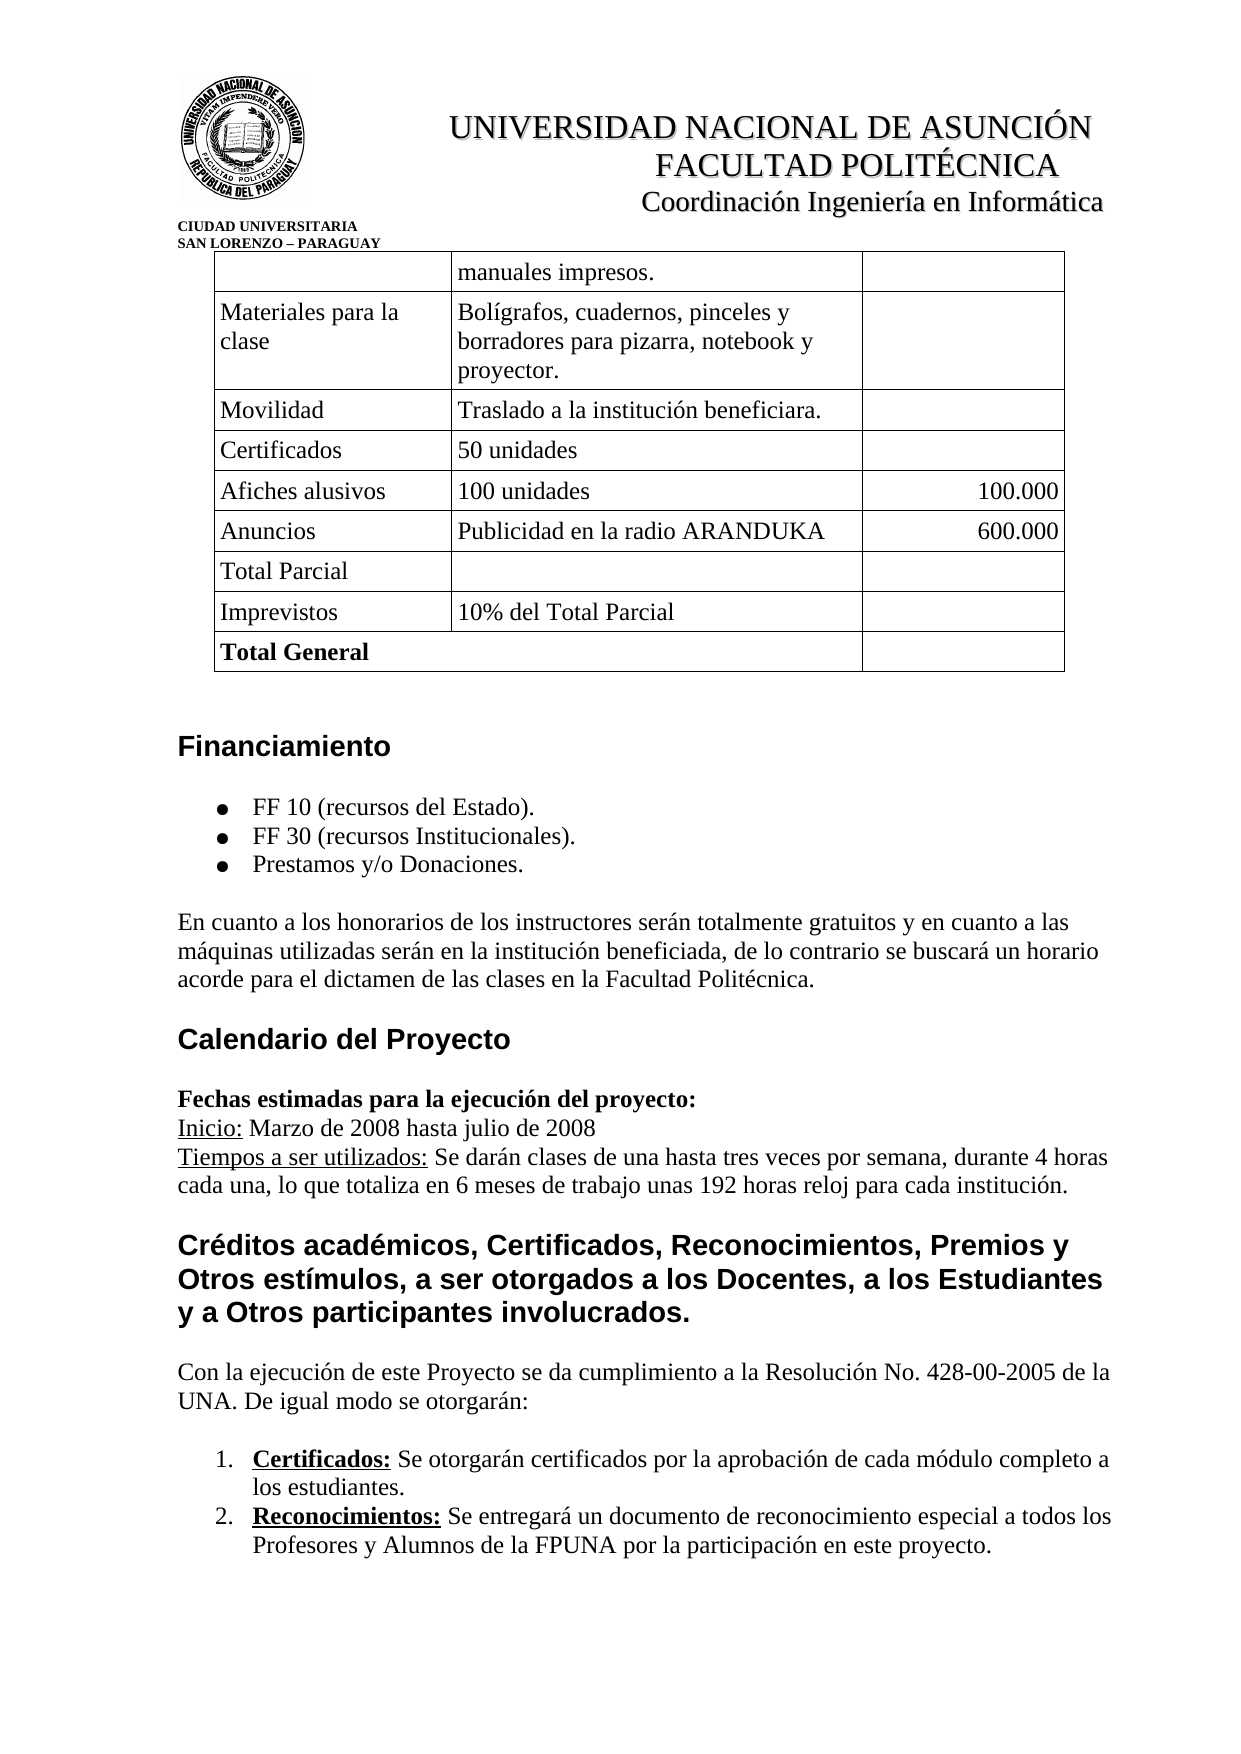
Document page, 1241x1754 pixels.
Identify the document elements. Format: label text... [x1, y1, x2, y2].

table_cell [863, 592, 1064, 631]
list FF 10 (recursos del Estado). [215, 792, 1122, 821]
table_cell 10% del Total Parcial [452, 592, 862, 631]
table_cell [863, 390, 1064, 429]
table_cell 600.000 [863, 511, 1064, 551]
table_cell Movilidad [215, 390, 451, 429]
text Inicio: Marzo de 2008 hasta julio de 2008 [177, 1113, 1122, 1142]
list FF 30 (recursos Institucionales). [215, 821, 1122, 849]
table_cell [863, 431, 1064, 470]
table_cell Afiches alusivos [215, 471, 451, 510]
table_cell manuales impresos. [452, 252, 862, 291]
subtitle Créditos académicos, Certificados, Reconocimientos, Premios y Otros estímulos, a ser otorgados a los Docentes, a los Estudiantes y a Otros participantes involucrados. [177, 1228, 1122, 1329]
list Prestamos y/o Donaciones. [215, 849, 1122, 878]
table_cell Materiales para la clase [215, 292, 451, 389]
table_cell [863, 252, 1064, 291]
text En cuanto a los honorarios de los instructores serán totalmente gratuitos y en cuanto a las máquinas utilizadas serán en la institución beneficiada, de lo contrario se buscará un horario acorde para el dictamen de las clases en la Facultad Politécnica. [177, 907, 1122, 993]
list Reconocimientos: Se entregará un documento de reconocimiento especial a todos los Profesores y Alumnos de la FPUNA por la participación en este proyecto. [215, 1501, 1122, 1559]
table_cell [863, 552, 1064, 591]
subtitle Financiamiento [177, 729, 1122, 763]
list Certificados: Se otorgarán certificados por la aprobación de cada módulo completo a los estudiantes. [215, 1444, 1122, 1501]
text Con la ejecución de este Proyecto se da cumplimiento a la Resolución No. 428-00-2005 de la UNA. De igual modo se otorgarán: [177, 1357, 1122, 1415]
table_cell 100.000 [863, 471, 1064, 510]
table_cell Bolígrafos, cuadernos, pinceles y borradores para pizarra, notebook y proyector. [452, 292, 862, 389]
table_cell [863, 292, 1064, 389]
table_cell Total Parcial [215, 552, 451, 591]
table_cell 100 unidades [452, 471, 862, 510]
table_cell 50 unidades [452, 431, 862, 470]
table_cell Anuncios [215, 511, 451, 551]
text Fechas estimadas para la ejecución del proyecto: [177, 1084, 1122, 1113]
table_cell Certificados [215, 431, 451, 470]
table_cell Total General [215, 632, 862, 671]
table_cell Traslado a la institución beneficiara. [452, 390, 862, 429]
table_cell Imprevistos [215, 592, 451, 631]
text Tiempos a ser utilizados: Se darán clases de una hasta tres veces por semana, durante 4 horas cada una, lo que totaliza en 6 meses de trabajo unas 192 horas reloj para cada institución. [177, 1142, 1122, 1199]
table_cell [863, 632, 1064, 671]
table_cell [215, 252, 451, 291]
table_cell [452, 552, 862, 591]
table_cell Publicidad en la radio ARANDUKA [452, 511, 862, 551]
subtitle Calendario del Proyecto [177, 1022, 1122, 1056]
